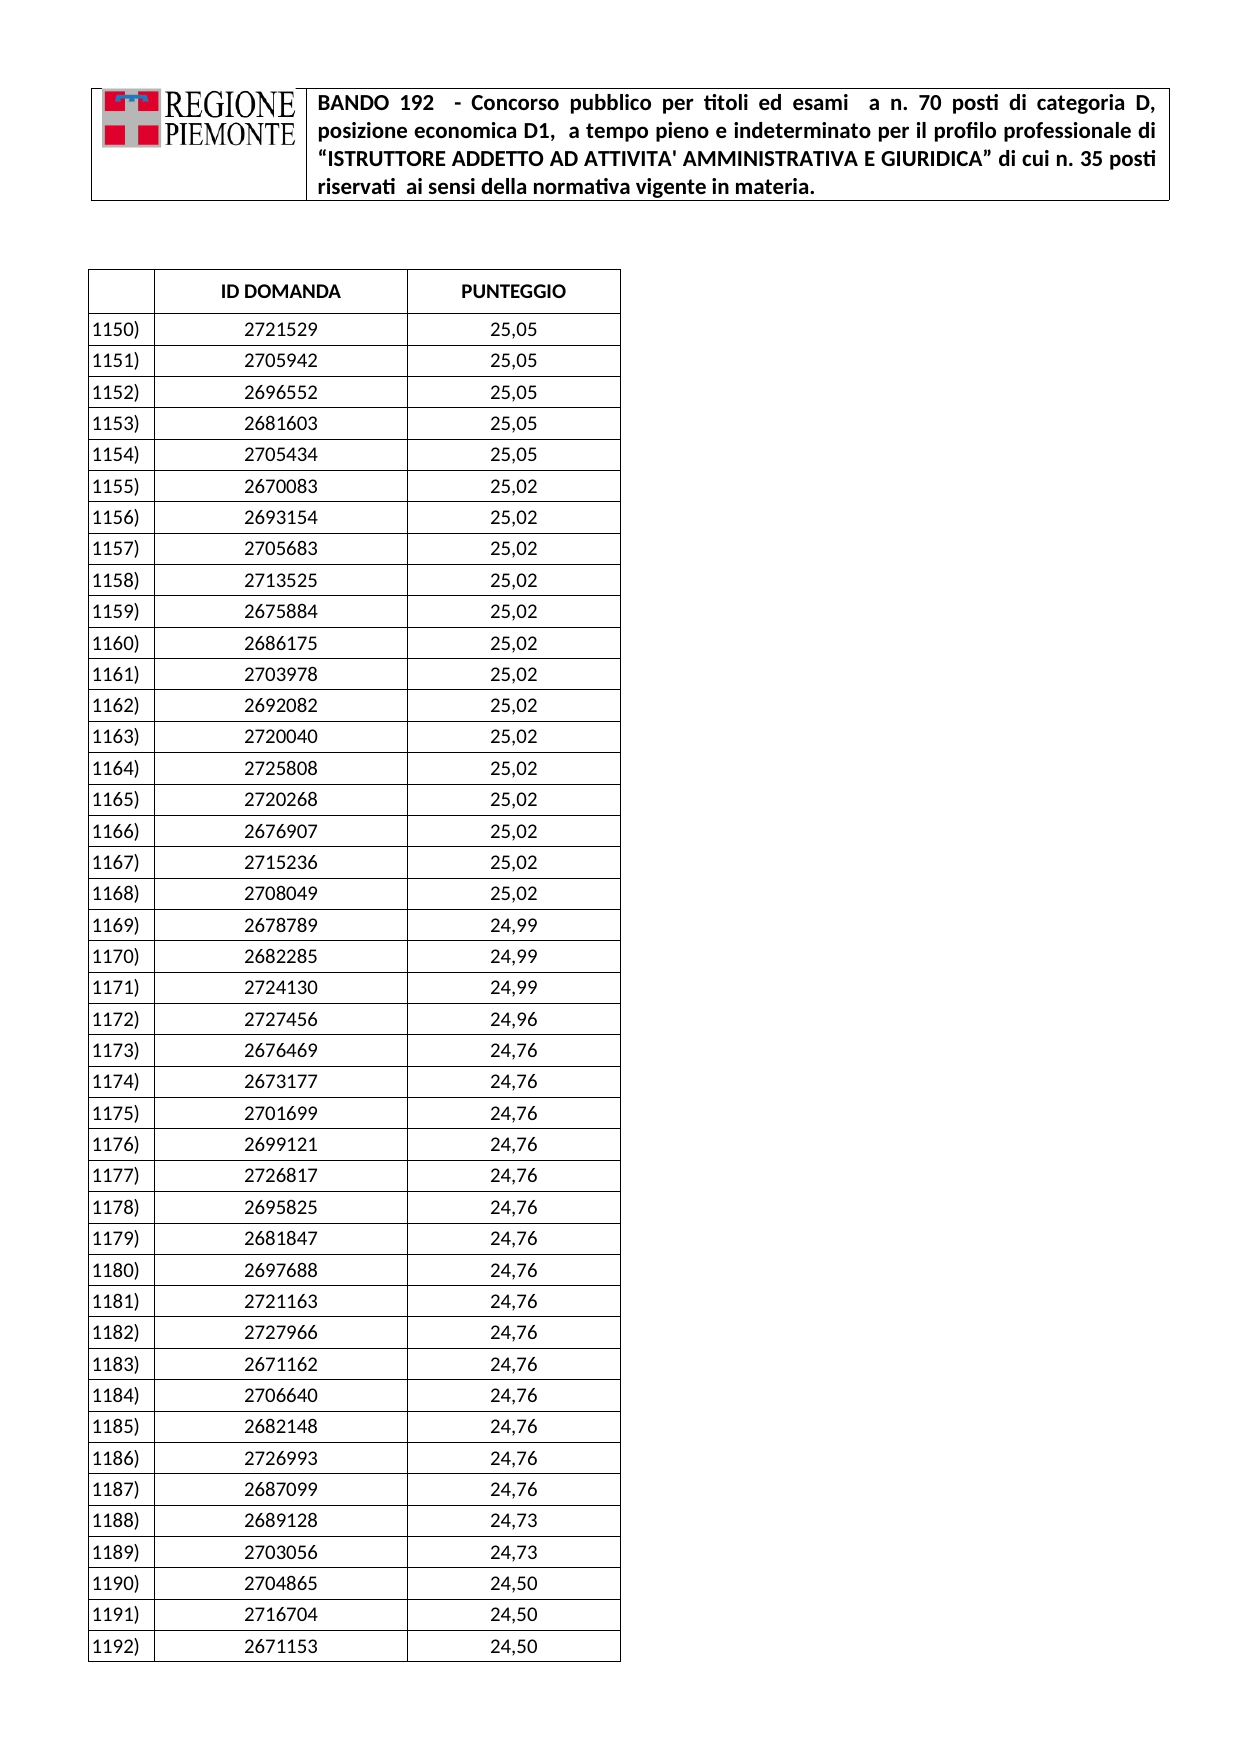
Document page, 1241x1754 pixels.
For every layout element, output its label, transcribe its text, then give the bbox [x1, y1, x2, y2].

table_cell 2681847 [155, 1224, 407, 1254]
table_cell [89, 565, 154, 595]
table_cell 2686175 [155, 628, 407, 658]
table_cell 2725808 [155, 753, 407, 783]
table_cell [89, 1537, 154, 1567]
table_cell 24,99 [408, 910, 620, 940]
table_cell 24,76 [408, 1098, 620, 1128]
table_cell [89, 1161, 154, 1191]
table_cell [89, 1129, 154, 1160]
table_cell [89, 1568, 154, 1599]
table_cell 2727966 [155, 1317, 407, 1348]
table_cell [89, 314, 154, 344]
table_cell [89, 1035, 154, 1066]
table_cell [89, 973, 154, 1003]
table_cell 24,76 [408, 1474, 620, 1504]
table_cell 2701699 [155, 1098, 407, 1128]
table_cell 25,02 [408, 753, 620, 783]
table_cell 24,50 [408, 1631, 620, 1661]
table_cell 24,73 [408, 1537, 620, 1567]
table_cell 2705942 [155, 346, 407, 376]
table_cell 25,05 [408, 346, 620, 376]
table_cell 24,96 [408, 1004, 620, 1034]
table_cell 2682285 [155, 941, 407, 972]
table_cell [89, 596, 154, 627]
table_cell 25,02 [408, 502, 620, 533]
table_cell 25,05 [408, 377, 620, 407]
table_cell [89, 408, 154, 438]
table_cell 24,76 [408, 1412, 620, 1442]
table_cell 2682148 [155, 1412, 407, 1442]
table_cell 24,76 [408, 1286, 620, 1316]
table_cell 2713525 [155, 565, 407, 595]
table_cell 2671153 [155, 1631, 407, 1661]
table_cell 24,76 [408, 1224, 620, 1254]
table_cell 25,02 [408, 816, 620, 846]
table_cell 24,76 [408, 1380, 620, 1411]
table_cell 25,02 [408, 628, 620, 658]
table_cell 2695825 [155, 1192, 407, 1222]
table_cell 25,02 [408, 690, 620, 721]
table_cell 2705683 [155, 534, 407, 564]
table_cell [89, 1349, 154, 1379]
table_cell 2726993 [155, 1443, 407, 1473]
table_cell 2689128 [155, 1506, 407, 1536]
table_cell 25,02 [408, 722, 620, 752]
table_cell 24,50 [408, 1600, 620, 1630]
table_cell [89, 722, 154, 752]
table_cell [89, 534, 154, 564]
table_cell 2706640 [155, 1380, 407, 1411]
table_cell 2699121 [155, 1129, 407, 1160]
table_cell 25,02 [408, 847, 620, 877]
table_cell [89, 910, 154, 940]
table_cell [89, 1412, 154, 1442]
table_cell 24,76 [408, 1129, 620, 1160]
table_cell 2671162 [155, 1349, 407, 1379]
table_cell 2720040 [155, 722, 407, 752]
table_cell 2676907 [155, 816, 407, 846]
table_cell 25,02 [408, 785, 620, 815]
table_cell [89, 1192, 154, 1222]
table_cell 25,02 [408, 879, 620, 909]
table_cell [89, 1317, 154, 1348]
table_cell 24,76 [408, 1317, 620, 1348]
table_cell 2715236 [155, 847, 407, 877]
table_cell [89, 1600, 154, 1630]
table_cell [89, 1067, 154, 1097]
table_cell 2675884 [155, 596, 407, 627]
table_cell 24,76 [408, 1161, 620, 1191]
table_cell [89, 440, 154, 470]
table_cell 24,73 [408, 1506, 620, 1536]
table_cell 2673177 [155, 1067, 407, 1097]
table_cell 2727456 [155, 1004, 407, 1034]
table_header PUNTEGGIO [408, 270, 620, 313]
table_cell [89, 628, 154, 658]
table_cell 2721529 [155, 314, 407, 344]
table_cell 2681603 [155, 408, 407, 438]
table_cell [89, 1474, 154, 1504]
table_cell 24,76 [408, 1443, 620, 1473]
table_cell 25,02 [408, 565, 620, 595]
table_cell 24,76 [408, 1192, 620, 1222]
table_cell [89, 1004, 154, 1034]
table_cell 2676469 [155, 1035, 407, 1066]
table_cell 2708049 [155, 879, 407, 909]
picture [101, 87, 296, 148]
table_cell [89, 941, 154, 972]
table_cell 2696552 [155, 377, 407, 407]
table_cell 2697688 [155, 1255, 407, 1285]
table_cell 2716704 [155, 1600, 407, 1630]
table_cell 2678789 [155, 910, 407, 940]
table_cell 2703978 [155, 659, 407, 689]
table_cell [89, 377, 154, 407]
table_cell [89, 346, 154, 376]
table_cell 2692082 [155, 690, 407, 721]
table_cell [89, 659, 154, 689]
table_cell [89, 1286, 154, 1316]
table_cell [89, 1255, 154, 1285]
table_cell 25,02 [408, 471, 620, 501]
table_cell [89, 471, 154, 501]
table_cell 24,50 [408, 1568, 620, 1599]
table_header [89, 270, 154, 313]
table_cell [89, 1506, 154, 1536]
table_cell [89, 502, 154, 533]
table_cell 25,02 [408, 596, 620, 627]
table_cell 24,76 [408, 1349, 620, 1379]
table_cell [89, 1380, 154, 1411]
table_cell 2687099 [155, 1474, 407, 1504]
table_cell 25,02 [408, 659, 620, 689]
table_cell 2704865 [155, 1568, 407, 1599]
table_cell [89, 1443, 154, 1473]
table_cell [89, 816, 154, 846]
table_cell 2720268 [155, 785, 407, 815]
table_cell [89, 1224, 154, 1254]
table_cell 2724130 [155, 973, 407, 1003]
table_cell 2721163 [155, 1286, 407, 1316]
table_cell 25,05 [408, 408, 620, 438]
table_cell 25,05 [408, 440, 620, 470]
table_cell 24,99 [408, 941, 620, 972]
table_cell [89, 1098, 154, 1128]
table_cell [89, 847, 154, 877]
table_cell 2726817 [155, 1161, 407, 1191]
table_header ID DOMANDA [155, 270, 407, 313]
table_cell [89, 690, 154, 721]
table_cell 24,76 [408, 1067, 620, 1097]
table_cell 25,05 [408, 314, 620, 344]
table_cell 2705434 [155, 440, 407, 470]
table_cell 2693154 [155, 502, 407, 533]
table_cell 24,76 [408, 1255, 620, 1285]
table_cell [89, 785, 154, 815]
table_cell 24,76 [408, 1035, 620, 1066]
table_cell 2703056 [155, 1537, 407, 1567]
table_cell 2670083 [155, 471, 407, 501]
table_cell 24,99 [408, 973, 620, 1003]
table_cell 25,02 [408, 534, 620, 564]
table_cell [89, 879, 154, 909]
table_cell [89, 1631, 154, 1661]
table_cell [89, 753, 154, 783]
